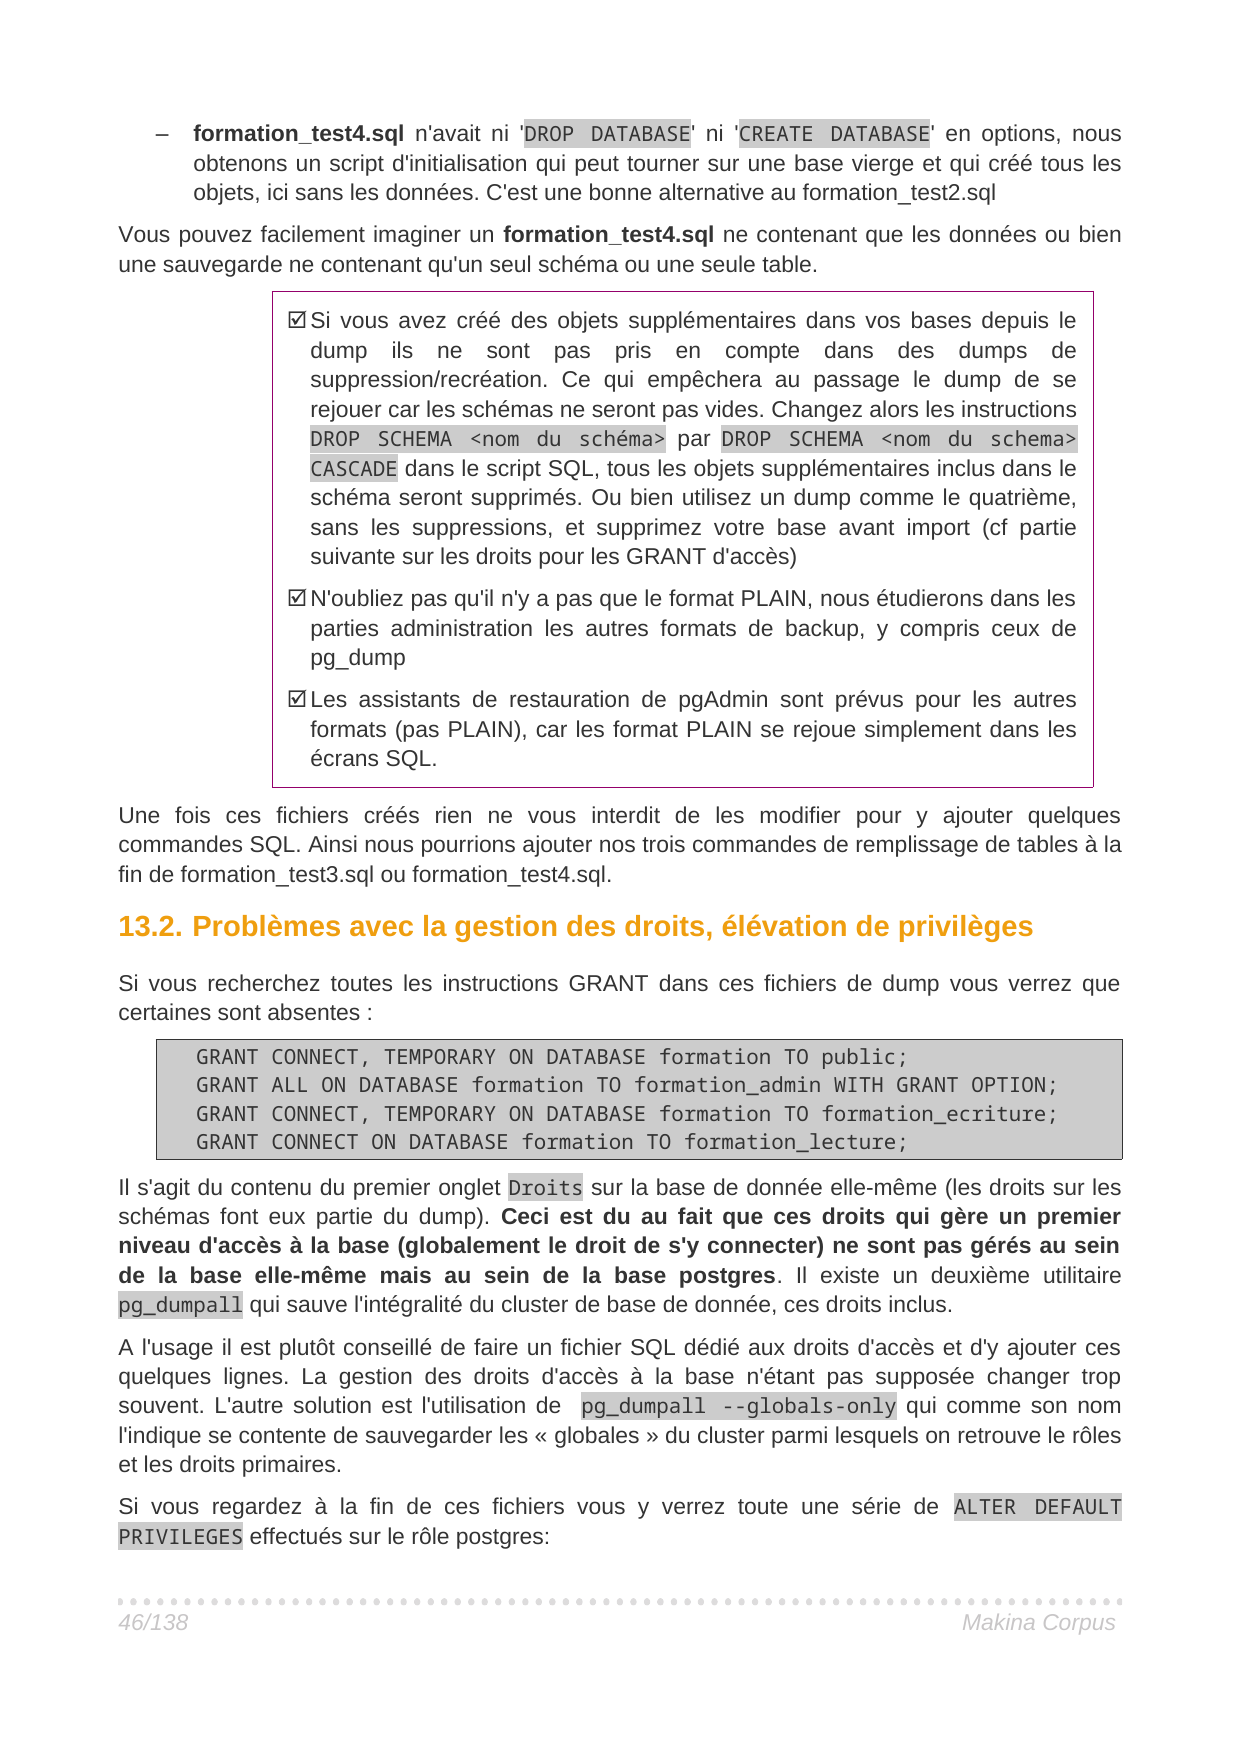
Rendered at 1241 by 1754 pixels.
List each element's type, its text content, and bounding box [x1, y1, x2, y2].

list GRANT CONNECT, TEMPORARY ON DATABASE formation TO formation_ecriture; [157, 1096, 1122, 1124]
list GRANT ALL ON DATABASE formation TO formation_admin WITH GRANT OPTION; [157, 1068, 1122, 1096]
picture [118, 1593, 1123, 1610]
list Les assistants de restauration de pgAdmin sont prévus pour les autres formats (pas PLAIN), car les format PLAIN se rejoue simplement dans les écrans SQL. [273, 669, 1093, 787]
subtitle Problèmes avec la gestion des droits, élévation de privilèges [118, 913, 1122, 943]
text Vous pouvez facilement imaginer un formation_test4.sql ne contenant que les données ou bien une sauvegarde ne contenant qu'un seul schéma ou une seule table. [118, 219, 1122, 278]
list GRANT CONNECT ON DATABASE formation TO formation_lecture; [157, 1124, 1122, 1159]
text Il s'agit du contenu du premier onglet Droits sur la base de donnée elle-même (les droits sur les schémas font eux partie du dump). Ceci est du au fait que ces droits qui gère un premier niveau d'accès à la base (globalement le droit de s'y connecter) ne sont pas gérés au sein de la base elle-même mais au sein de la base postgres. Il existe un deuxième utilitaire pg_dumpall qui sauve l'intégralité du cluster de base de donnée, ces droits inclus. [118, 1171, 1122, 1319]
text A l'usage il est plutôt conseillé de faire un fichier SQL dédié aux droits d'accès et d'y ajouter ces quelques lignes. La gestion des droits d'accès à la base n'étant pas supposée changer trop souvent. L'autre solution est l'utilisation de pg_dumpall --globals-only qui comme son nom l'indique se contente de sauvegarder les « globales » du cluster parmi lesquels on retrouve le rôles et les droits primaires. [118, 1331, 1122, 1479]
text Si vous regardez à la fin de ces fichiers vous y verrez toute une série de ALTER DEFAULT PRIVILEGES effectués sur le rôle postgres: [118, 1491, 1122, 1550]
list GRANT CONNECT, TEMPORARY ON DATABASE formation TO public; [157, 1040, 1122, 1068]
text Si vous recherchez toutes les instructions GRANT dans ces fichiers de dump vous verrez que certaines sont absentes : [118, 968, 1122, 1027]
list Si vous avez créé des objets supplémentaires dans vos bases depuis le dump ils ne sont pas pris en compte dans des dumps de suppression/recréation. Ce qui empêchera au passage le dump de se rejouer car les schémas ne seront pas vides. Changez alors les instructions DROP SCHEMA <nom du schéma> par DROP SCHEMA <nom du schema> CASCADE dans le script SQL, tous les objets supplémentaires inclus dans le schéma seront supprimés. Ou bien utilisez un dump comme le quatrième, sans les suppressions, et supprimez votre base avant import (cf partie suivante sur les droits pour les GRANT d'accès) [273, 292, 1093, 568]
list N'oubliez pas qu'il n'y a pas que le format PLAIN, nous étudierons dans les parties administration les autres formats de backup, y compris ceux de pg_dump [273, 568, 1093, 669]
list formation_test4.sql n'avait ni 'DROP DATABASE' ni 'CREATE DATABASE' en options, nous obtenons un script d'initialisation qui peut tourner sur une base vierge et qui créé tous les objets, ici sans les données. C'est une bonne alternative au formation_test2.sql [156, 118, 1122, 207]
text Une fois ces fichiers créés rien ne vous interdit de les modifier pour y ajouter quelques commandes SQL. Ainsi nous pourrions ajouter nos trois commandes de remplissage de tables à la fin de formation_test3.sql ou formation_test4.sql. [118, 800, 1122, 888]
